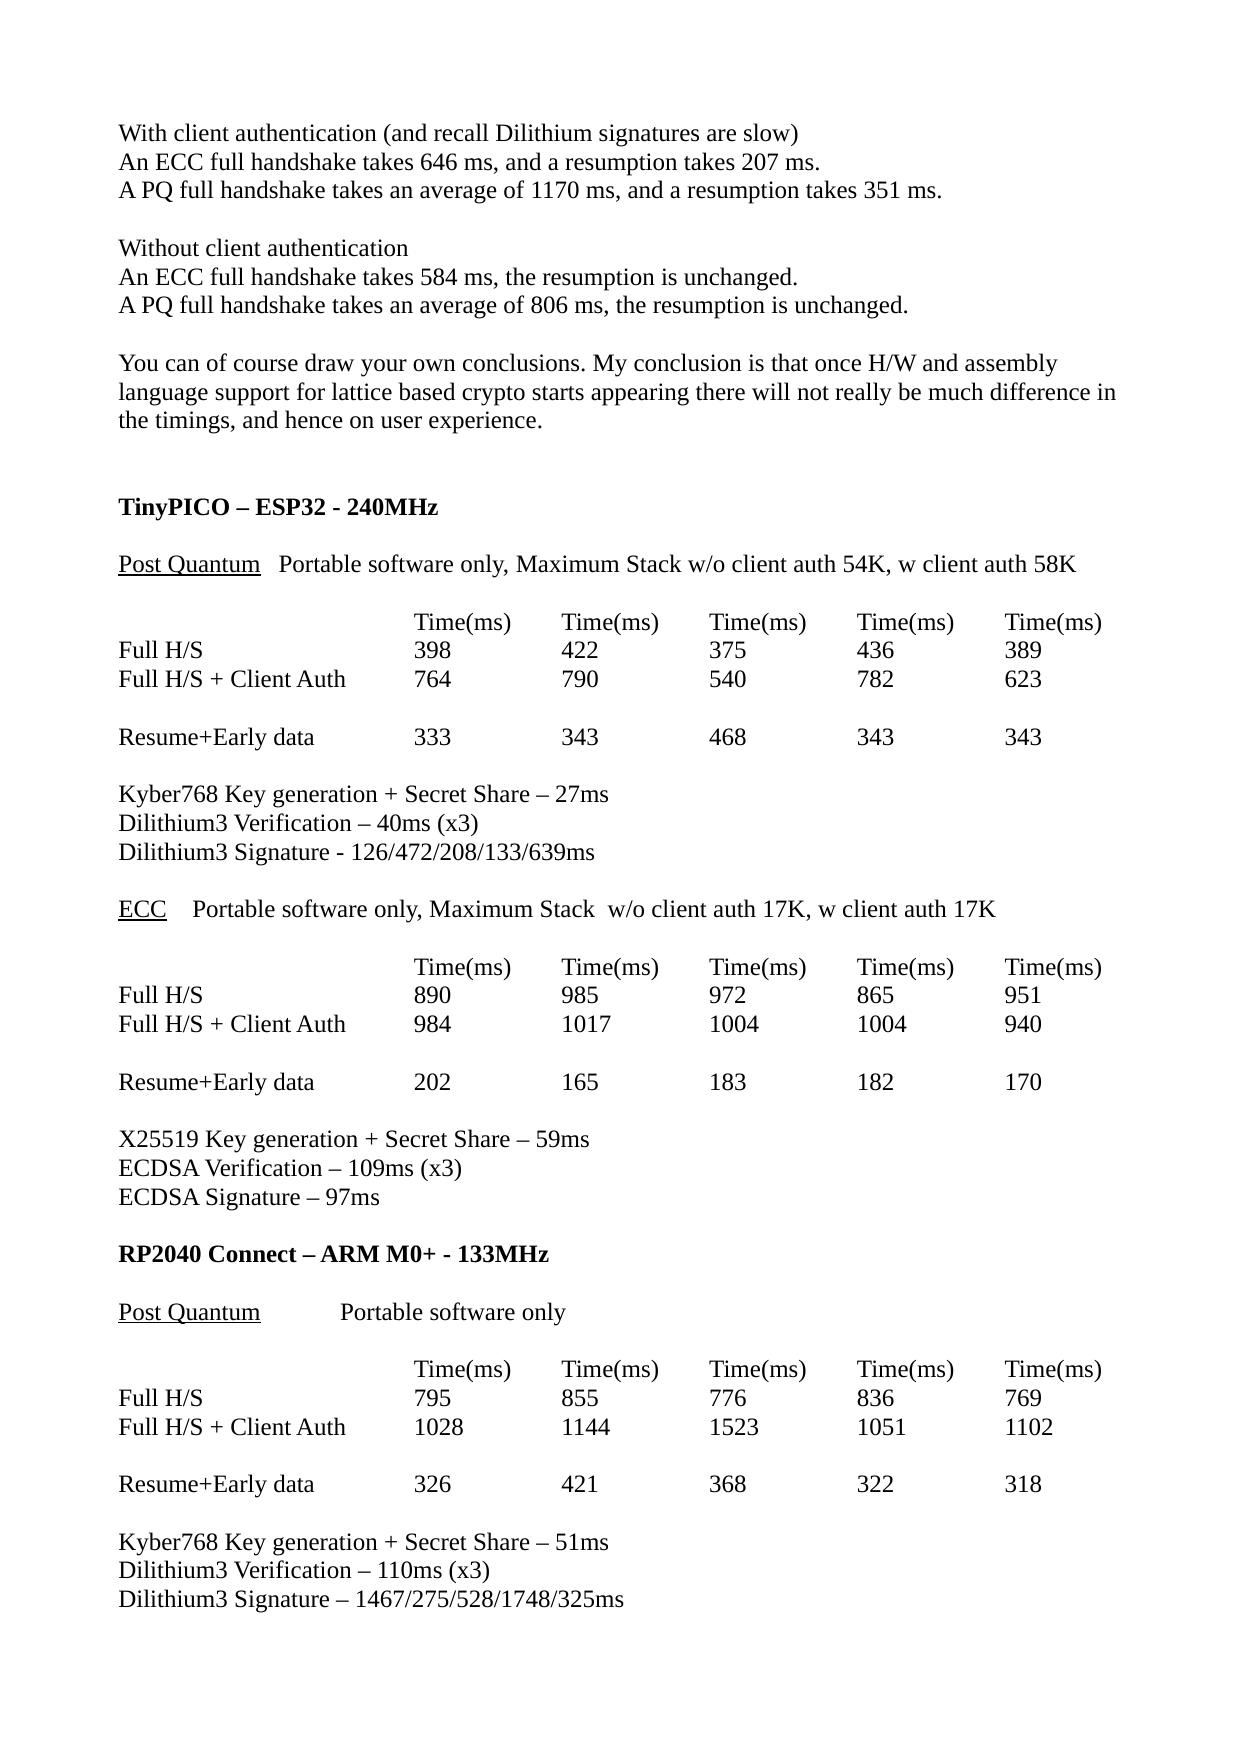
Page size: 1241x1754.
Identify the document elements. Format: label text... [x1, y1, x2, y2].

text Post Quantum Portable software only, Maximum Stack w/o client auth 54K, w client auth 58K [118, 549, 1122, 578]
text Full H/S + Client Auth 1028 1144 1523 1051 1102 [118, 1412, 1122, 1441]
text Full H/S + Client Auth 764 790 540 782 623 [118, 664, 1122, 693]
text With client authentication (and recall Dilithium signatures are slow) [118, 118, 1122, 147]
text You can of course draw your own conclusions. My conclusion is that once H/W and assembly language support for lattice based crypto starts appearing there will not really be much difference in the timings, and hence on user experience. [118, 348, 1122, 434]
text RP2040 Connect – ARM M0+ - 133MHz [118, 1239, 1122, 1268]
text Dilithium3 Signature - 126/472/208/133/639ms [118, 837, 1122, 866]
text Resume+Early data 202 165 183 182 170 [118, 1067, 1122, 1096]
text Kyber768 Key generation + Secret Share – 27ms [118, 779, 1122, 808]
text Post Quantum Portable software only [118, 1297, 1122, 1326]
text Full H/S 795 855 776 836 769 [118, 1383, 1122, 1412]
text Resume+Early data 326 421 368 322 318 [118, 1469, 1122, 1498]
text Full H/S 398 422 375 436 389 [118, 636, 1122, 664]
text X25519 Key generation + Secret Share – 59ms [118, 1124, 1122, 1153]
text Time(ms) Time(ms) Time(ms) Time(ms) Time(ms) [118, 1354, 1122, 1383]
text An ECC full handshake takes 646 ms, and a resumption takes 207 ms. [118, 147, 1122, 176]
text Resume+Early data 333 343 468 343 343 [118, 722, 1122, 751]
text Time(ms) Time(ms) Time(ms) Time(ms) Time(ms) [118, 607, 1122, 636]
text Dilithium3 Signature – 1467/275/528/1748/325ms [118, 1584, 1122, 1613]
text ECDSA Verification – 109ms (x3) [118, 1153, 1122, 1182]
text An ECC full handshake takes 584 ms, the resumption is unchanged. [118, 262, 1122, 291]
text Without client authentication [118, 233, 1122, 262]
text Full H/S 890 985 972 865 951 [118, 981, 1122, 1009]
text ECC Portable software only, Maximum Stack w/o client auth 17K, w client auth 17K [118, 894, 1122, 923]
text Dilithium3 Verification – 110ms (x3) [118, 1556, 1122, 1584]
text TinyPICO – ESP32 - 240MHz [118, 492, 1122, 521]
text A PQ full handshake takes an average of 806 ms, the resumption is unchanged. [118, 291, 1122, 319]
text ECDSA Signature – 97ms [118, 1182, 1122, 1211]
text Dilithium3 Verification – 40ms (x3) [118, 808, 1122, 837]
text Kyber768 Key generation + Secret Share – 51ms [118, 1527, 1122, 1556]
text A PQ full handshake takes an average of 1170 ms, and a resumption takes 351 ms. [118, 176, 1122, 204]
text Time(ms) Time(ms) Time(ms) Time(ms) Time(ms) [118, 952, 1122, 981]
text Full H/S + Client Auth 984 1017 1004 1004 940 [118, 1009, 1122, 1038]
